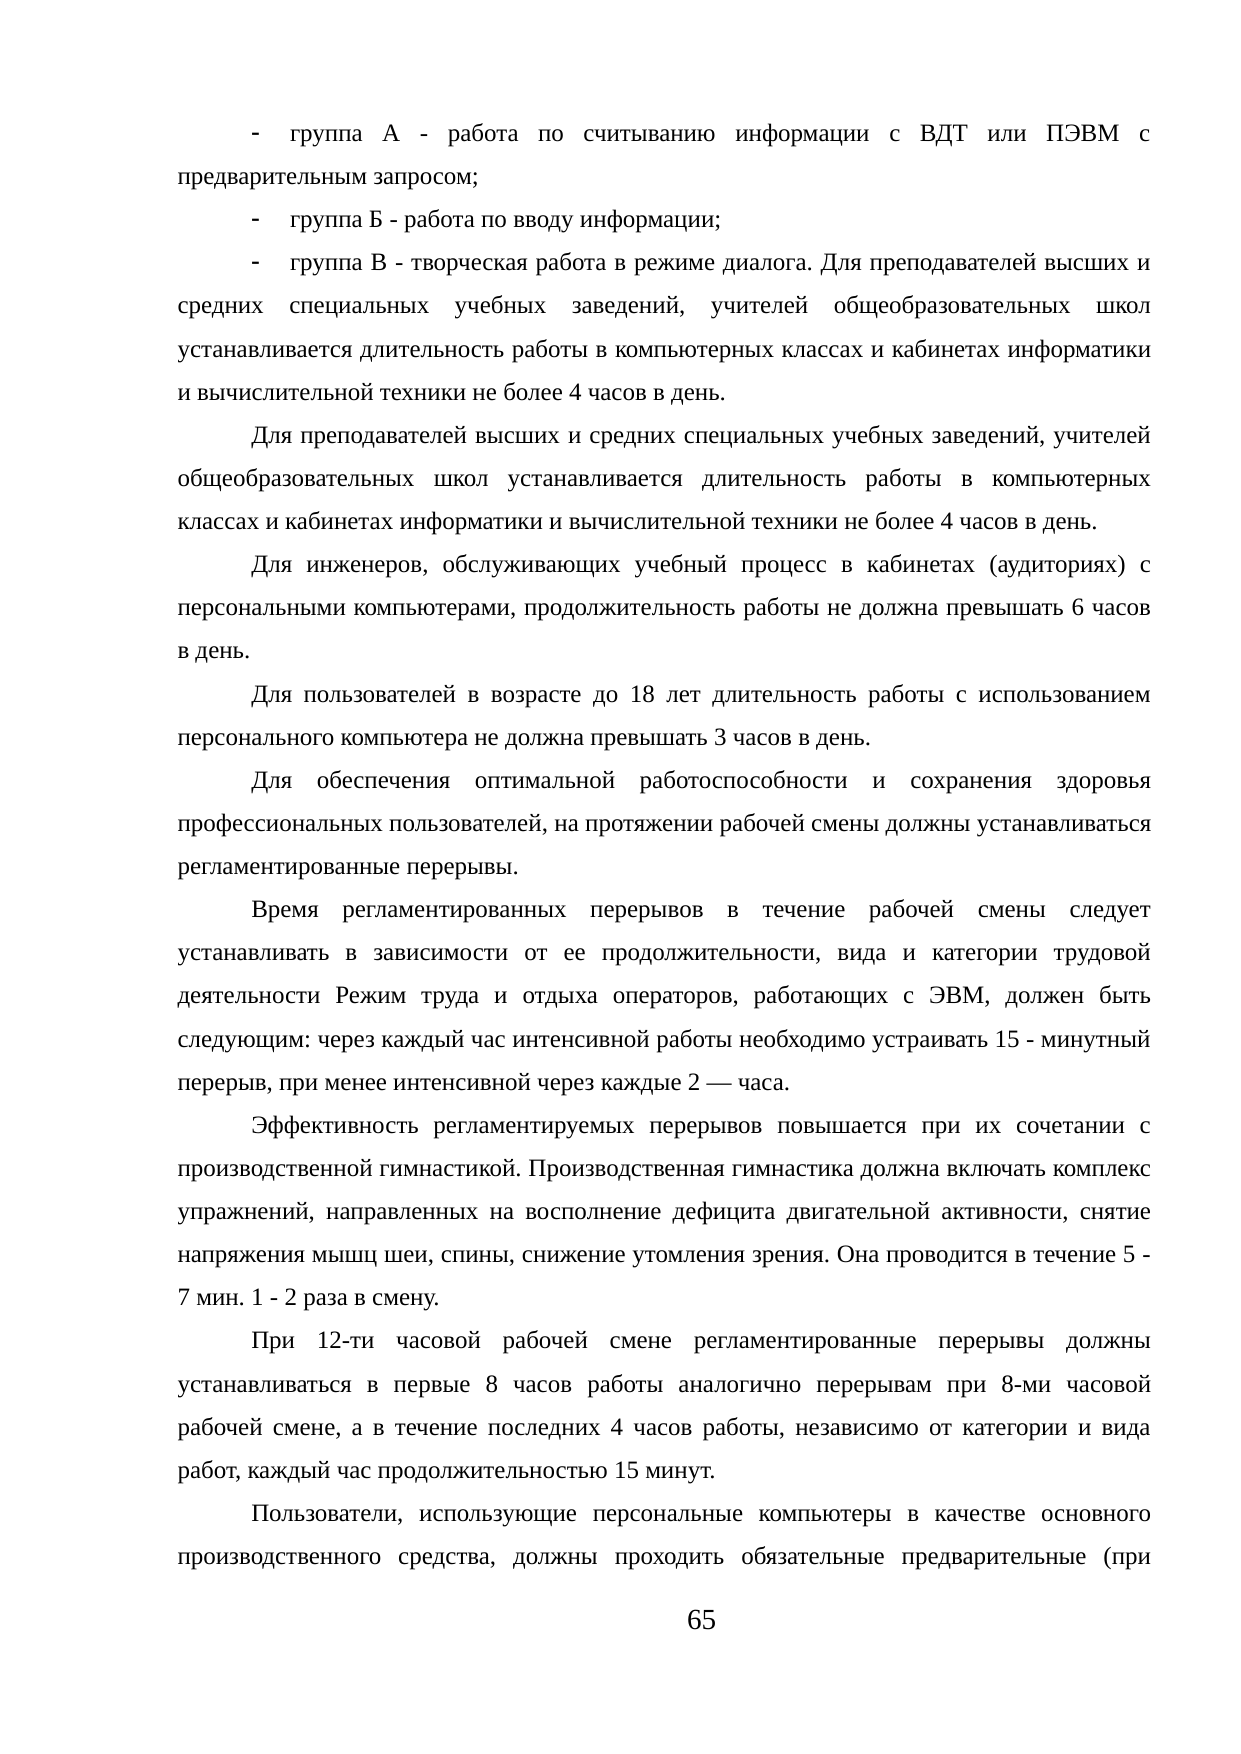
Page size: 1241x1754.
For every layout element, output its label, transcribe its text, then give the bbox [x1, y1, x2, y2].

text Для инженеров, обслуживающих учебный процесс в кабинетах (аудиториях) с персональными компьютерами, продолжительность работы не должна превышать 6 часов в день. [177, 549, 1152, 664]
list группа Б - работа по вводу информации; [177, 204, 1152, 233]
list группа В - творческая работа в режиме диалога. Для преподавателей высших и средних специальных учебных заведений, учителей общеобразовательных школ устанавливается длительность работы в компьютерных классах и кабинетах информатики и вычислительной техники не более 4 часов в день. [177, 247, 1152, 406]
text Пользователи, использующие персональные компьютеры в качестве основного производственного средства, должны проходить обязательные предварительные (при [177, 1498, 1152, 1570]
text Эффективность регламентируемых перерывов повышается при их сочетании с производственной гимнастикой. Производственная гимнастика должна включать комплекс упражнений, направленных на восполнение дефицита двигательной активности, снятие напряжения мышц шеи, спины, снижение утомления зрения. Она проводится в течение 5 - 7 мин. 1 - 2 раза в смену. [177, 1110, 1152, 1311]
list группа А - работа по считыванию информации с ВДТ или ПЭВМ с предварительным запросом; [177, 118, 1152, 190]
text Для обеспечения оптимальной работоспособности и сохранения здоровья профессиональных пользователей, на протяжении рабочей смены должны устанавливаться регламентированные перерывы. [177, 765, 1152, 880]
text Для преподавателей высших и средних специальных учебных заведений, учителей общеобразовательных школ устанавливается длительность работы в компьютерных классах и кабинетах информатики и вычислительной техники не более 4 часов в день. [177, 420, 1152, 535]
text Для пользователей в возрасте до 18 лет длительность работы с использованием персонального компьютера не должна превышать 3 часов в день. [177, 679, 1152, 751]
text Время регламентированных перерывов в течение рабочей смены следует устанавливать в зависимости от ее продолжительности, вида и категории трудовой деятельности Режим труда и отдыха операторов, работающих с ЭВМ, должен быть следующим: через каждый час интенсивной работы необходимо устраивать 15 - минутный перерыв, при менее интенсивной через каждые 2 — часа. [177, 894, 1152, 1096]
text При 12-ти часовой рабочей смене регламентированные перерывы должны устанавливаться в первые 8 часов работы аналогично перерывам при 8-ми часовой рабочей смене, а в течение последних 4 часов работы, независимо от категории и вида работ, каждый час продолжительностью 15 минут. [177, 1326, 1152, 1484]
